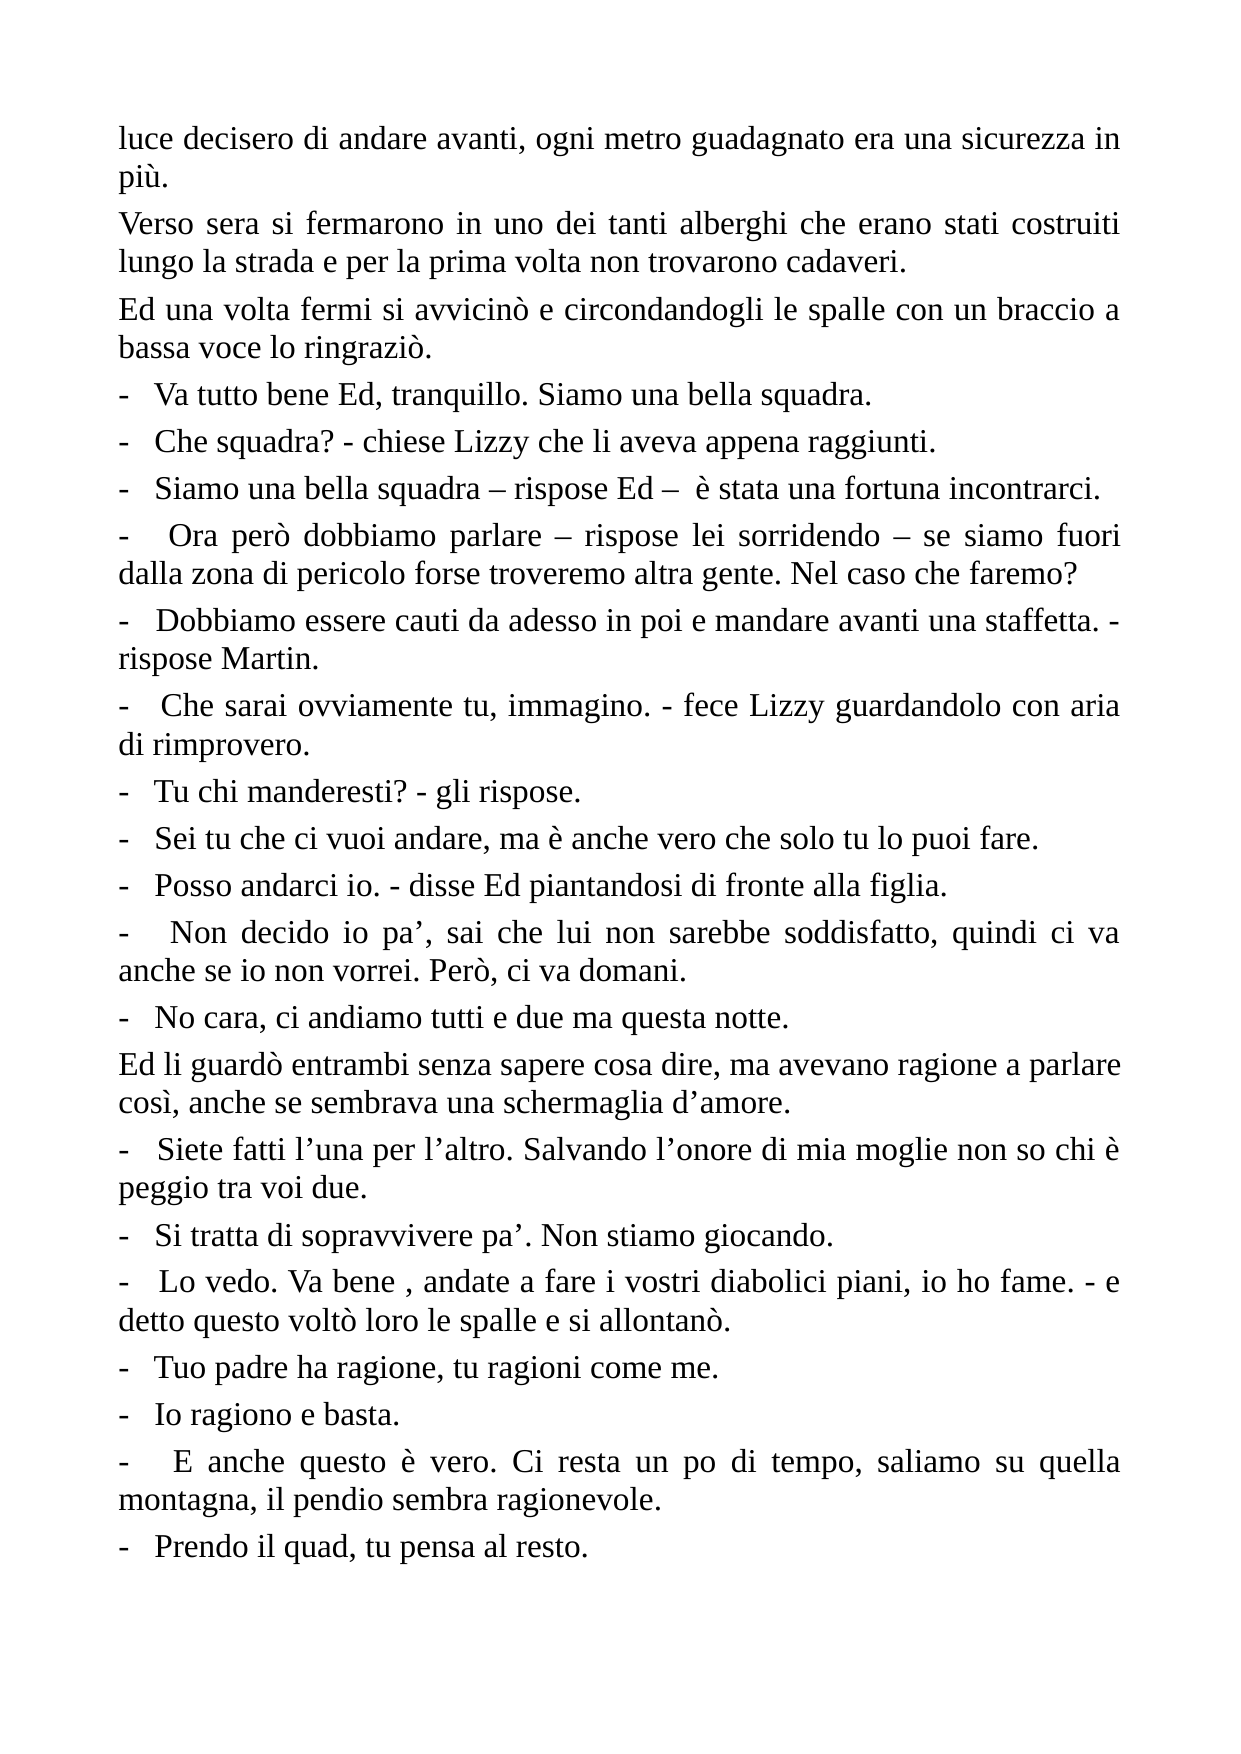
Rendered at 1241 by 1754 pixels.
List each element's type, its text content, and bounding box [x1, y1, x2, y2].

text - Ora però dobbiamo parlare – rispose lei sorridendo – se siamo fuori dalla zona di pericolo forse troveremo altra gente. Nel caso che faremo? [118, 515, 1122, 592]
text Ed li guardò entrambi senza sapere cosa dire, ma avevano ragione a parlare così, anche se sembrava una schermaglia d’amore. [118, 1044, 1122, 1121]
text - Si tratta di sopravvivere pa’. Non stiamo giocando. [118, 1215, 1122, 1253]
text - Che squadra? - chiese Lizzy che li aveva appena raggiunti. [118, 421, 1122, 459]
text - Io ragiono e basta. [118, 1394, 1122, 1432]
text - Dobbiamo essere cauti da adesso in poi e mandare avanti una staffetta. - rispose Martin. [118, 600, 1122, 677]
text - Posso andarci io. - disse Ed piantandosi di fronte alla figlia. [118, 865, 1122, 903]
text - E anche questo è vero. Ci resta un po di tempo, saliamo su quella montagna, il pendio sembra ragionevole. [118, 1441, 1122, 1518]
text - Non decido io pa’, sai che lui non sarebbe soddisfatto, quindi ci va anche se io non vorrei. Però, ci va domani. [118, 912, 1122, 988]
text - Prendo il quad, tu pensa al resto. [118, 1526, 1122, 1565]
text - No cara, ci andiamo tutti e due ma questa notte. [118, 997, 1122, 1036]
text - Siamo una bella squadra – rispose Ed – è stata una fortuna incontrarci. [118, 468, 1122, 506]
text - Che sarai ovviamente tu, immagino. - fece Lizzy guardandolo con aria di rimprovero. [118, 686, 1122, 762]
text Ed una volta fermi si avvicinò e circondandogli le spalle con un braccio a bassa voce lo ringraziò. [118, 289, 1122, 365]
text luce decisero di andare avanti, ogni metro guadagnato era una sicurezza in più. [118, 118, 1122, 195]
text - Sei tu che ci vuoi andare, ma è anche vero che solo tu lo puoi fare. [118, 818, 1122, 856]
text - Va tutto bene Ed, tranquillo. Siamo una bella squadra. [118, 374, 1122, 412]
text - Siete fatti l’una per l’altro. Salvando l’onore di mia moglie non so chi è peggio tra voi due. [118, 1129, 1122, 1206]
text - Tuo padre ha ragione, tu ragioni come me. [118, 1347, 1122, 1385]
text - Lo vedo. Va bene , andate a fare i vostri diabolici piani, io ho fame. - e detto questo voltò loro le spalle e si allontanò. [118, 1262, 1122, 1338]
text Verso sera si fermarono in uno dei tanti alberghi che erano stati costruiti lungo la strada e per la prima volta non trovarono cadaveri. [118, 203, 1122, 280]
text - Tu chi manderesti? - gli rispose. [118, 771, 1122, 809]
